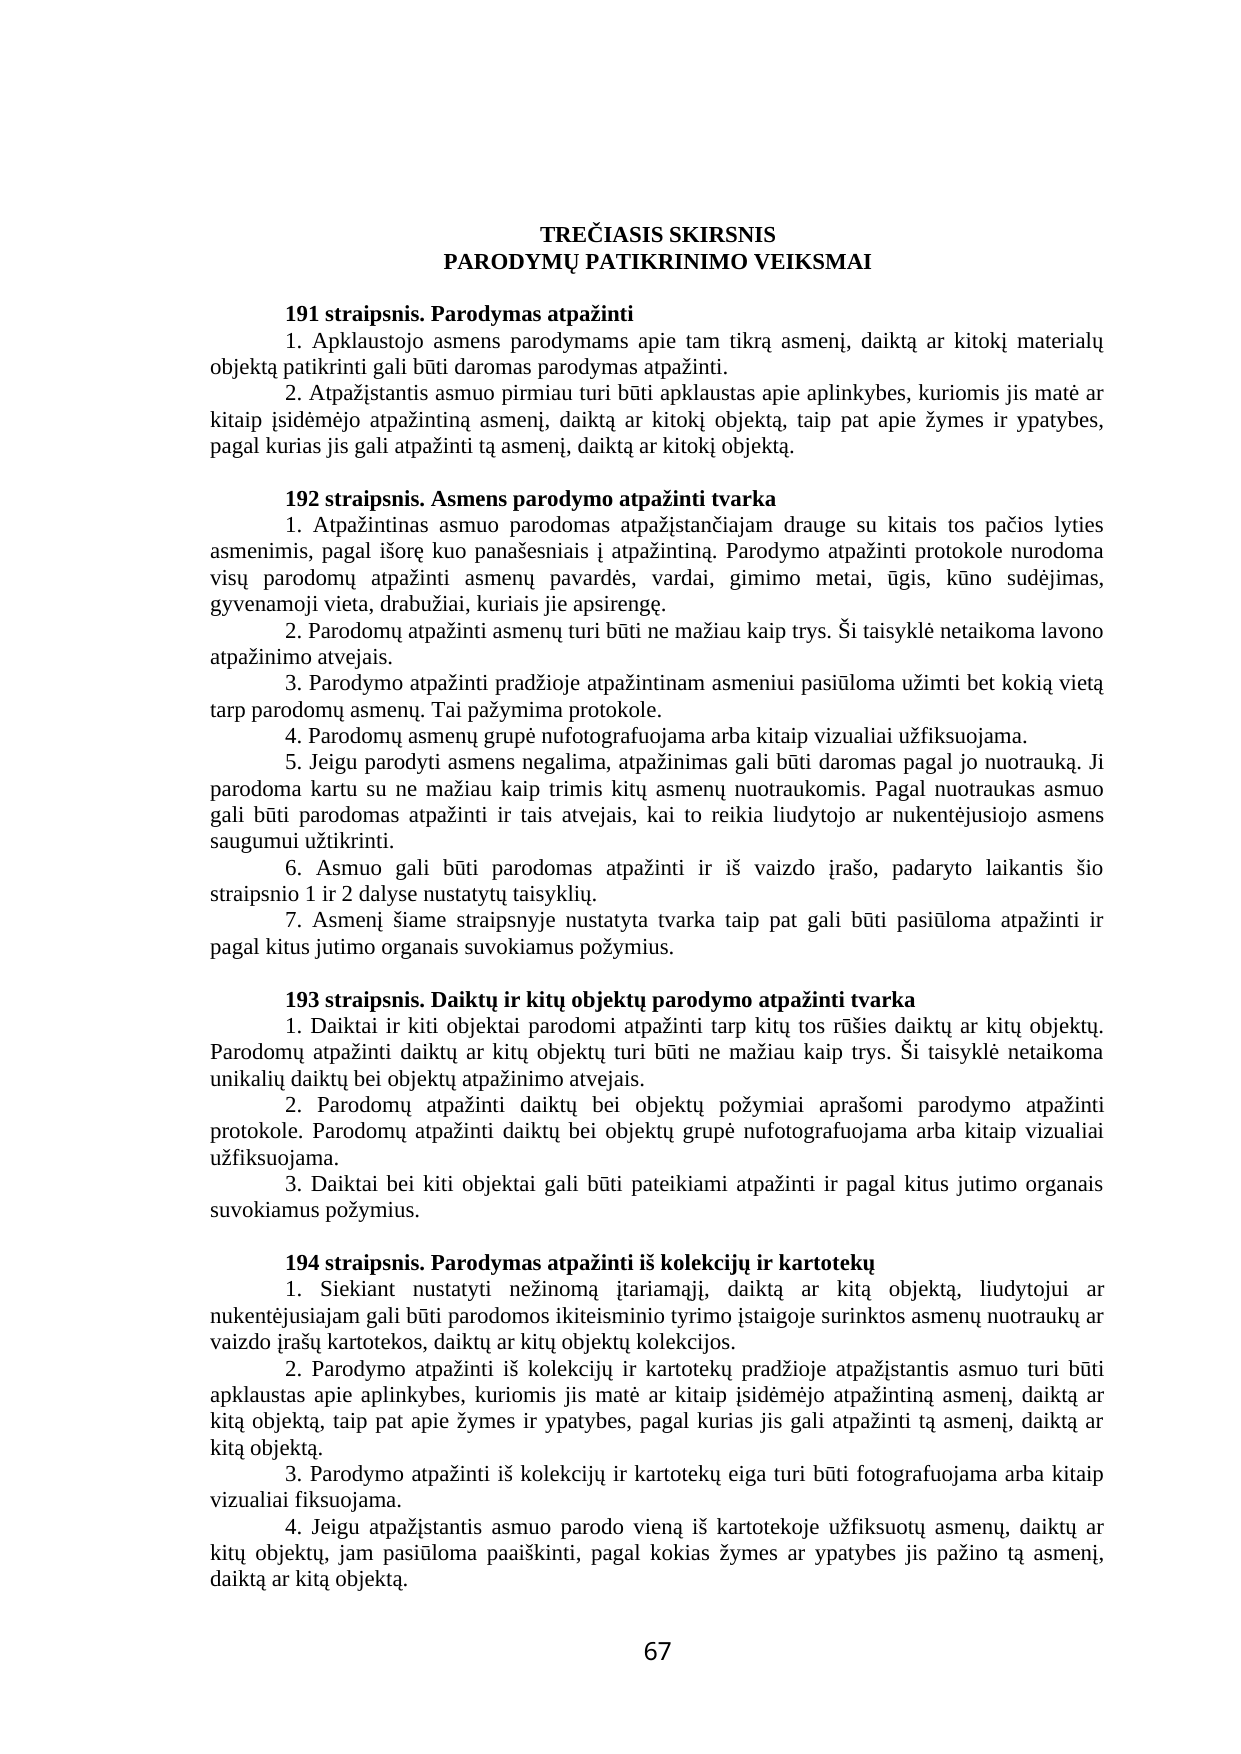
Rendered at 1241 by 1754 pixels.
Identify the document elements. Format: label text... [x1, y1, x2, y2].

text 1. Daiktai ir kiti objektai parodomi atpažinti tarp kitų tos rūšies daiktų ar kitų objektų. Parodomų atpažinti daiktų ar kitų objektų turi būti ne mažiau kaip trys. Ši taisyklė netaikoma unikalių daiktų bei objektų atpažinimo atvejais. [210, 1012, 1106, 1091]
text 2. Atpažįstantis asmuo pirmiau turi būti apklaustas apie aplinkybes, kuriomis jis matė ar kitaip įsidėmėjo atpažintiną asmenį, daiktą ar kitokį objektą, taip pat apie žymes ir ypatybes, pagal kurias jis gali atpažinti tą asmenį, daiktą ar kitokį objektą. [210, 379, 1106, 458]
text 6. Asmuo gali būti parodomas atpažinti ir iš vaizdo įrašo, padaryto laikantis šio straipsnio 1 ir 2 dalyse nustatytų taisyklių. [210, 854, 1106, 907]
subtitle TREČIASIS SKIRSNIS [210, 221, 1106, 248]
text 191 straipsnis. Parodymas atpažinti [210, 300, 1106, 327]
text 2. Parodomų atpažinti daiktų bei objektų požymiai aprašomi parodymo atpažinti protokole. Parodomų atpažinti daiktų bei objektų grupė nufotografuojama arba kitaip vizualiai užfiksuojama. [210, 1091, 1106, 1170]
text 3. Parodymo atpažinti iš kolekcijų ir kartotekų eiga turi būti fotografuojama arba kitaip vizualiai fiksuojama. [210, 1460, 1106, 1513]
text 2. Parodymo atpažinti iš kolekcijų ir kartotekų pradžioje atpažįstantis asmuo turi būti apklaustas apie aplinkybes, kuriomis jis matė ar kitaip įsidėmėjo atpažintiną asmenį, daiktą ar kitą objektą, taip pat apie žymes ir ypatybes, pagal kurias jis gali atpažinti tą asmenį, daiktą ar kitą objektą. [210, 1354, 1106, 1460]
text 3. Parodymo atpažinti pradžioje atpažintinam asmeniui pasiūloma užimti bet kokią vietą tarp parodomų asmenų. Tai pažymima protokole. [210, 669, 1106, 722]
text 1. Siekiant nustatyti nežinomą įtariamąjį, daiktą ar kitą objektą, liudytojui ar nukentėjusiajam gali būti parodomos ikiteisminio tyrimo įstaigoje surinktos asmenų nuotraukų ar vaizdo įrašų kartotekos, daiktų ar kitų objektų kolekcijos. [210, 1276, 1106, 1354]
text 194 straipsnis. Parodymas atpažinti iš kolekcijų ir kartotekų [210, 1249, 1106, 1276]
text 3. Daiktai bei kiti objektai gali būti pateikiami atpažinti ir pagal kitus jutimo organais suvokiamus požymius. [210, 1170, 1106, 1223]
text 5. Jeigu parodyti asmens negalima, atpažinimas gali būti daromas pagal jo nuotrauką. Ji parodoma kartu su ne mažiau kaip trimis kitų asmenų nuotraukomis. Pagal nuotraukas asmuo gali būti parodomas atpažinti ir tais atvejais, kai to reikia liudytojo ar nukentėjusiojo asmens saugumui užtikrinti. [210, 748, 1106, 854]
text 2. Parodomų atpažinti asmenų turi būti ne mažiau kaip trys. Ši taisyklė netaikoma lavono atpažinimo atvejais. [210, 617, 1106, 669]
text 1. Apklaustojo asmens parodymams apie tam tikrą asmenį, daiktą ar kitokį materialų objektą patikrinti gali būti daromas parodymas atpažinti. [210, 327, 1106, 379]
text 192 straipsnis. Asmens parodymo atpažinti tvarka [210, 485, 1106, 511]
text 7. Asmenį šiame straipsnyje nustatyta tvarka taip pat gali būti pasiūloma atpažinti ir pagal kitus jutimo organais suvokiamus požymius. [210, 907, 1106, 959]
text Parodymų patikrinimo veiksmai [210, 248, 1106, 274]
text 1. Atpažintinas asmuo parodomas atpažįstančiajam drauge su kitais tos pačios lyties asmenimis, pagal išorę kuo panašesniais į atpažintiną. Parodymo atpažinti protokole nurodoma visų parodomų atpažinti asmenų pavardės, vardai, gimimo metai, ūgis, kūno sudėjimas, gyvenamoji vieta, drabužiai, kuriais jie apsirengę. [210, 511, 1106, 617]
text 4. Parodomų asmenų grupė nufotografuojama arba kitaip vizualiai užfiksuojama. [210, 722, 1106, 748]
text 4. Jeigu atpažįstantis asmuo parodo vieną iš kartotekoje užfiksuotų asmenų, daiktų ar kitų objektų, jam pasiūloma paaiškinti, pagal kokias žymes ar ypatybes jis pažino tą asmenį, daiktą ar kitą objektą. [210, 1513, 1106, 1592]
text 193 straipsnis. Daiktų ir kitų objektų parodymo atpažinti tvarka [210, 986, 1106, 1012]
